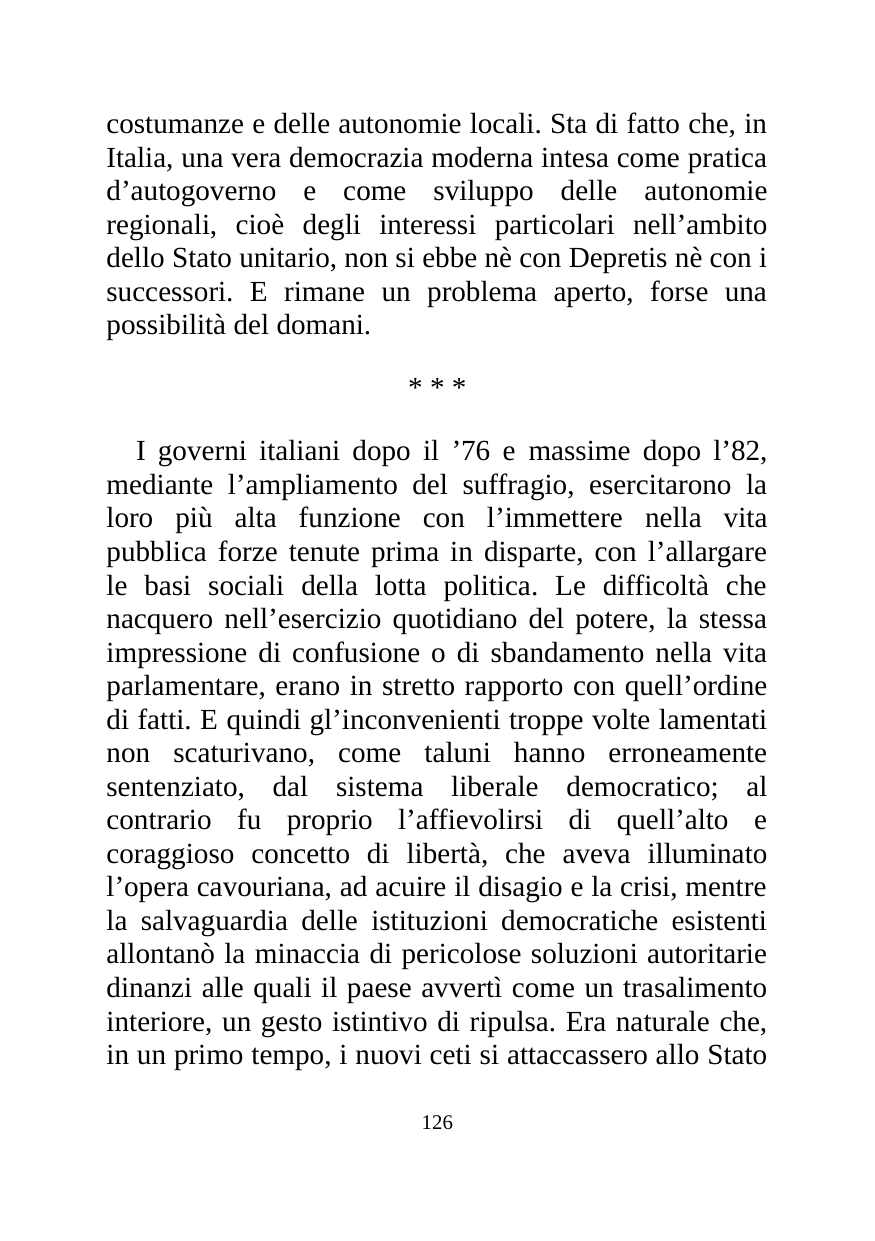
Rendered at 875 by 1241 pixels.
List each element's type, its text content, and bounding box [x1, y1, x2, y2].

text * * * [106, 371, 768, 404]
text I governi italiani dopo il ’76 e massime dopo l’82, mediante l’ampliamento del suffragio, esercitarono la loro più alta funzione con l’immettere nella vita pubblica forze tenute prima in disparte, con l’allargare le basi sociali della lotta politica. Le difficoltà che nacquero nell’esercizio quotidiano del potere, la stessa impressione di confusione o di sbandamento nella vita parlamentare, erano in stretto rapporto con quell’ordine di fatti. E quindi gl’inconvenienti troppe volte lamentati non scaturivano, come taluni hanno erroneamente sentenziato, dal sistema liberale democratico; al contrario fu proprio l’affievolirsi di quell’alto e coraggioso concetto di libertà, che aveva illuminato l’opera cavouriana, ad acuire il disagio e la crisi, mentre la salvaguardia delle istituzioni democratiche esistenti allontanò la minaccia di pericolose soluzioni autoritarie dinanzi alle quali il paese avvertì come un trasalimento interiore, un gesto istintivo di ripulsa. Era naturale che, in un primo tempo, i nuovi ceti si attaccassero allo Stato [106, 433, 768, 1071]
